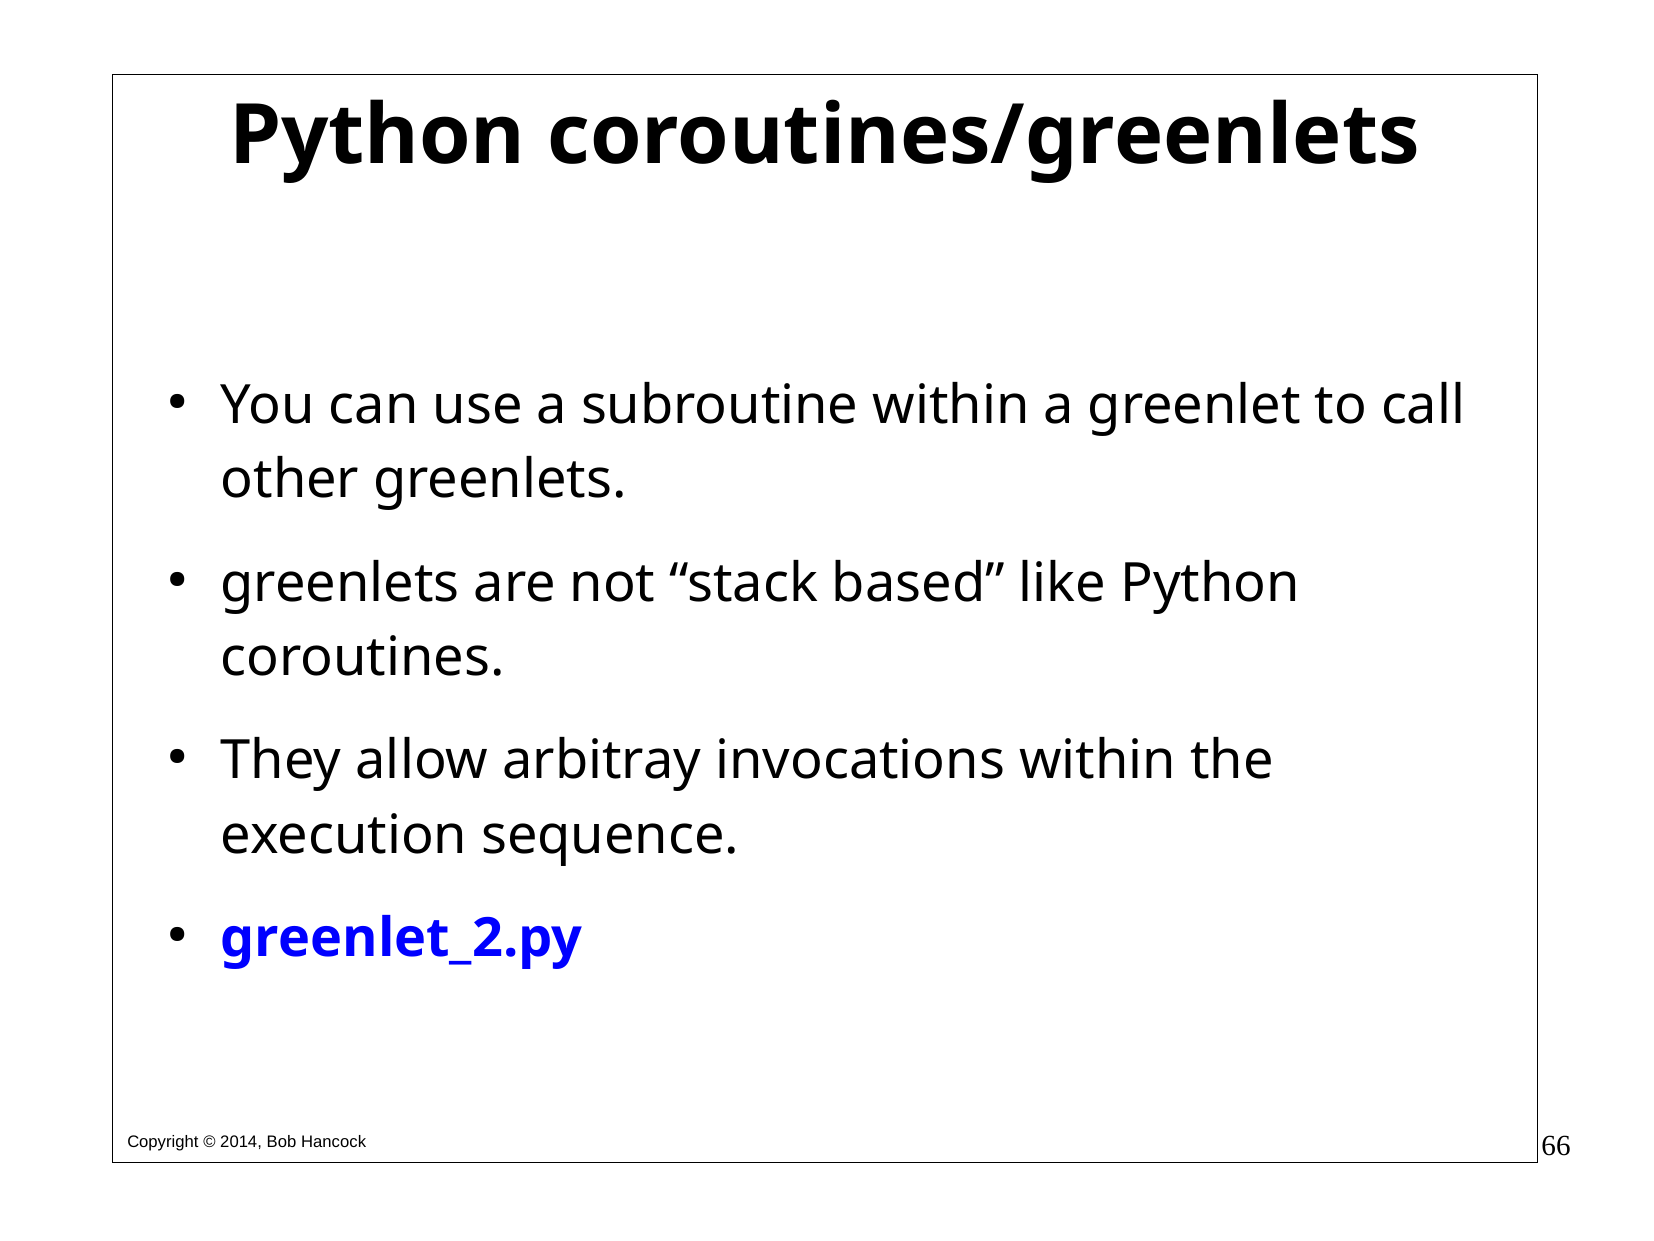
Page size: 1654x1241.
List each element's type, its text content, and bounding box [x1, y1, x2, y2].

title Python coroutines/greenlets [112, 75, 1538, 188]
list You can use a subroutine within a greenlet to call other greenlets. greenlets are not “stack based” like Python coroutines. They allow arbitray invocations within the execution sequence. greenlet_2.py [150, 262, 1501, 1126]
text_box Copyright © 2014, Bob Hancock [112, 1125, 382, 1159]
